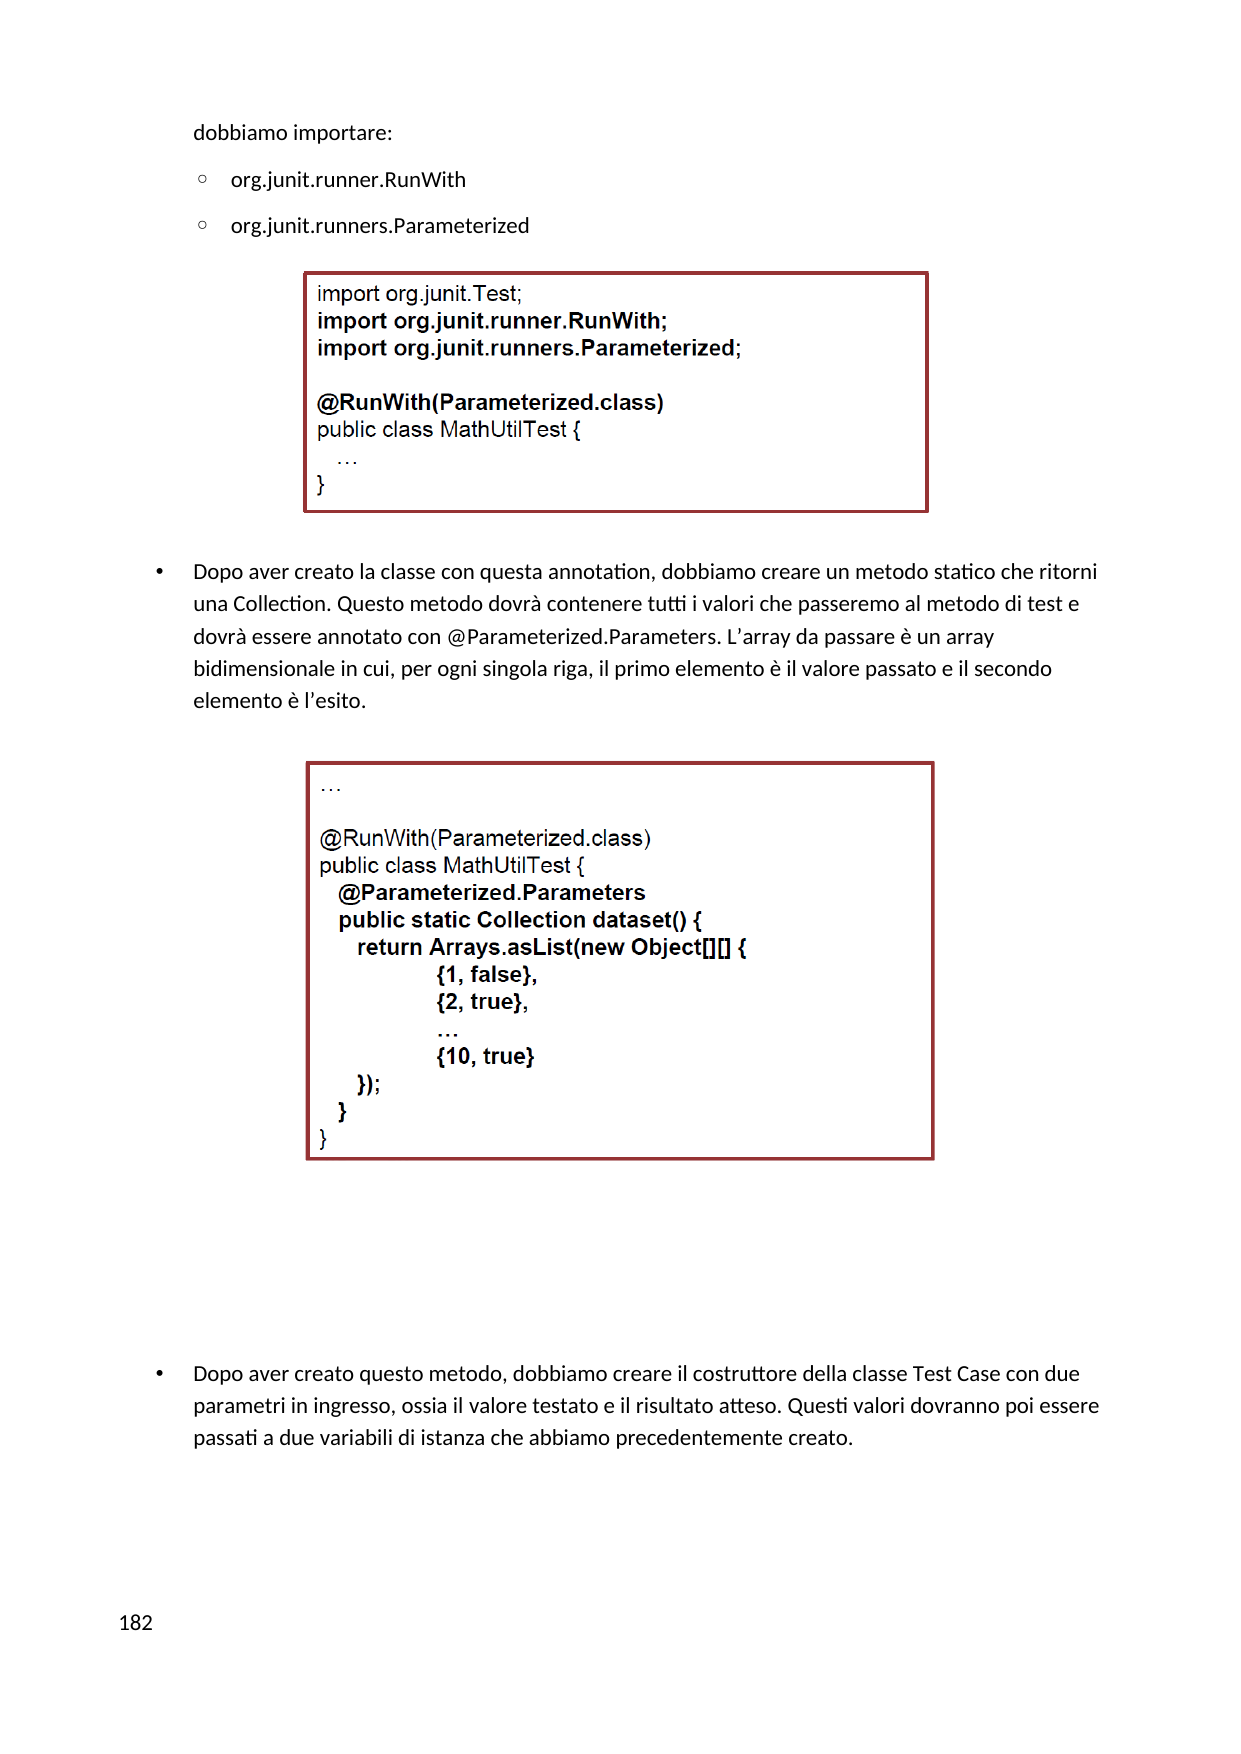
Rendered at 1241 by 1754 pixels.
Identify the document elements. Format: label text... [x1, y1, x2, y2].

list Dopo aver creato la classe con questa annotation, dobbiamo creare un metodo statico che ritorni una Collection. Questo metodo dovrà contenere tutti i valori che passeremo al metodo di test e dovrà essere annotato con @Parameterized.Parameters. L’array da passare è un array bidimensionale in cui, per ogni singola riga, il primo elemento è il valore passato e il secondo elemento è l’esito. [156, 557, 1122, 714]
list org.junit.runners.Parameterized [193, 212, 1122, 240]
picture [305, 760, 935, 1161]
list org.junit.runner.RunWith [193, 165, 1122, 193]
list dobbiamo importare: [156, 118, 1122, 146]
list Dopo aver creato questo metodo, dobbiamo creare il costruttore della classe Test Case con due parametri in ingresso, ossia il valore testato e il risultato atteso. Questi valori dovranno poi essere passati a due variabili di istanza che abbiamo precedentemente creato. [156, 1359, 1122, 1451]
picture [302, 271, 929, 513]
